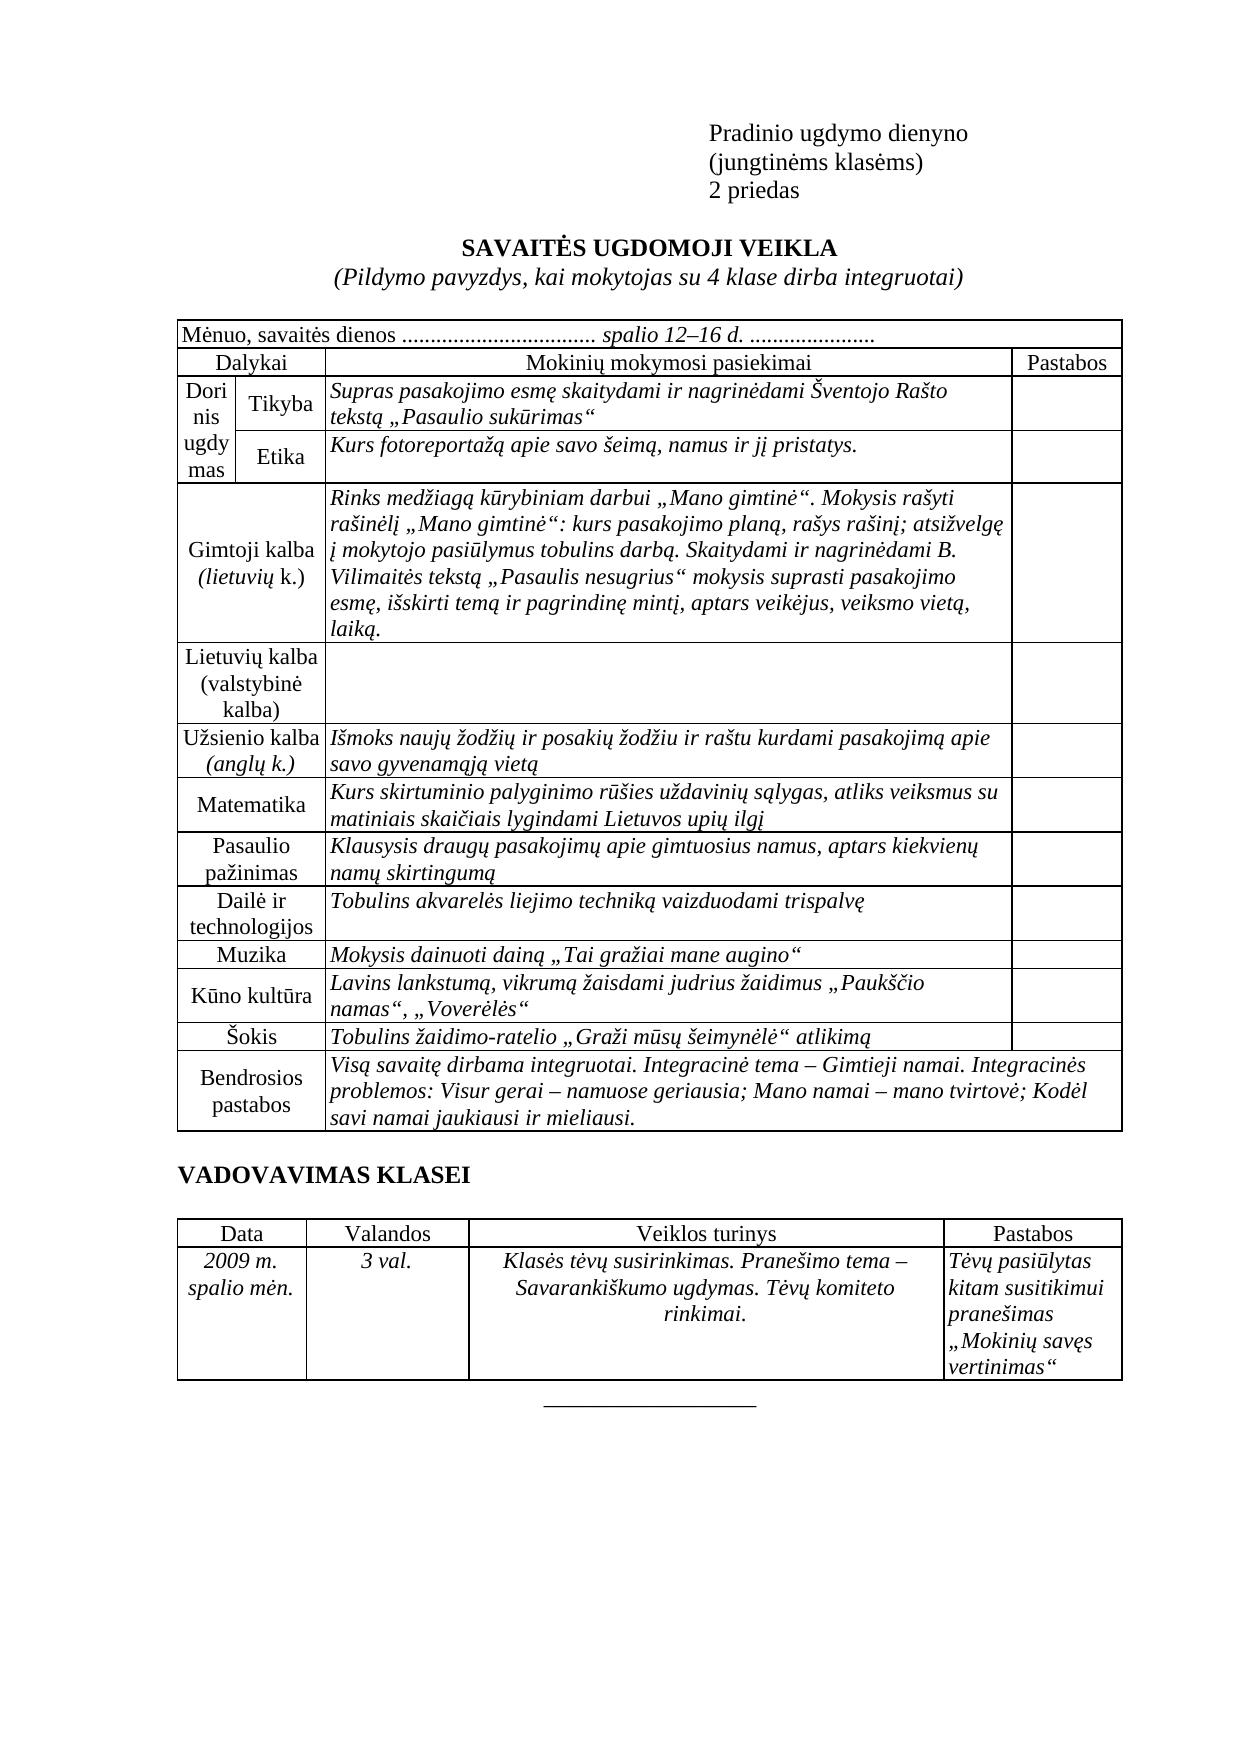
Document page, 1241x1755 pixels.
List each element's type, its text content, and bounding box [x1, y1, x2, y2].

table_cell Kurs skirtuminio palyginimo rūšies uždavinių sąlygas, atliks veiksmus su matiniais skaičiais lygindami Lietuvos upių ilgį [326, 778, 1011, 831]
table_cell [1013, 833, 1121, 885]
table_cell Pasaulio pažinimas [178, 833, 325, 885]
table_cell Etika [236, 431, 325, 482]
table_cell [1013, 941, 1121, 967]
table_header Mėnuo, savaitės dienos .................................. spalio 12–16 d. ...................... [178, 321, 1121, 347]
table_cell [1013, 724, 1121, 777]
text Pradinio ugdymo dienyno [177, 118, 1122, 147]
table_cell Klausysis draugų pasakojimų apie gimtuosius namus, aptars kiekvienų namų skirtingumą [326, 833, 1011, 885]
table_cell [1013, 377, 1121, 429]
table_cell Rinks medžiagą kūrybiniam darbui „Mano gimtinė“. Mokysis rašyti rašinėlį „Mano gimtinė“: kurs pasakojimo planą, rašys rašinį; atsižvelgę į mokytojo pasiūlymus tobulins darbą. Skaitydami ir nagrinėdami B. Vilimaitės tekstą „Pasaulis nesugrius“ mokysis suprasti pasakojimo esmę, išskirti temą ir pagrindinę mintį, aptars veikėjus, veiksmo vietą, laiką. [326, 484, 1011, 642]
table_cell Tėvų pasiūlytas kitam susitikimui pranešimas „Mokinių savęs vertinimas“ [945, 1248, 1121, 1379]
table_cell Klasės tėvų susirinkimas. Pranešimo tema – Savarankiškumo ugdymas. Tėvų komiteto rinkimai. [470, 1248, 943, 1379]
table_cell Kurs fotoreportažą apie savo šeimą, namus ir jį pristatys. [326, 431, 1011, 482]
table_cell [1013, 887, 1121, 939]
text VADOVAVIMAS KLASEI [177, 1161, 1122, 1189]
table_cell Supras pasakojimo esmę skaitydami ir nagrinėdami Šventojo Rašto tekstą „Pasaulio sukūrimas“ [326, 377, 1011, 429]
table_cell Išmoks naujų žodžių ir posakių žodžiu ir raštu kurdami pasakojimą apie savo gyvenamąją vietą [326, 724, 1011, 777]
table_cell Dailė ir technologijos [178, 887, 325, 939]
table_cell 3 val. [307, 1248, 468, 1379]
table_cell 2009 m. spalio mėn. [178, 1248, 306, 1379]
table_cell Gimtoji kalba (lietuvių k.) [178, 484, 325, 642]
table_header Pastabos [945, 1220, 1121, 1246]
text (Pildymo pavyzdys, kai mokytojas su 4 klase dirba integruotai) [177, 262, 1122, 291]
table_cell [1013, 643, 1121, 722]
text SAVAITĖS UGDOMOJI VEIKLA [177, 233, 1122, 262]
table_cell Tobulins akvarelės liejimo techniką vaizduodami trispalvę [326, 887, 1011, 939]
table_cell Muzika [178, 941, 325, 967]
table_cell [1013, 1023, 1121, 1050]
table_cell [1013, 969, 1121, 1022]
table_cell Mokysis dainuoti dainą „Tai gražiai mane augino“ [326, 941, 1011, 967]
table_cell Matematika [178, 778, 325, 831]
table_cell Tikyba [236, 377, 325, 429]
table_cell Tobulins žaidimo-ratelio „Graži mūsų šeimynėlė“ atlikimą [326, 1023, 1011, 1050]
table_cell [1013, 484, 1121, 642]
table_cell Kūno kultūra [178, 969, 325, 1022]
table_cell [326, 643, 1011, 722]
table_header Valandos [307, 1220, 468, 1246]
table_cell Bendrosios pastabos [178, 1051, 325, 1130]
table_header Data [178, 1220, 306, 1246]
table_cell Pastabos [1013, 349, 1121, 375]
table_header Veiklos turinys [470, 1220, 943, 1246]
table_cell Užsienio kalba (anglų k.) [178, 724, 325, 777]
table_cell Mokinių mokymosi pasiekimai [326, 349, 1011, 375]
table_cell Šokis [178, 1023, 325, 1050]
table_cell [1013, 778, 1121, 831]
table_cell Lavins lankstumą, vikrumą žaisdami judrius žaidimus „Paukščio namas“, „Voverėlės“ [326, 969, 1011, 1022]
table_cell [1013, 431, 1121, 482]
table_cell Dalykai [178, 349, 325, 375]
text (jungtinėms klasėms) [177, 147, 1122, 176]
text 2 priedas [177, 176, 1122, 204]
table_cell Lietuvių kalba (valstybinė kalba) [178, 643, 325, 722]
table_cell Visą savaitę dirbama integruotai. Integracinė tema – Gimtieji namai. Integracinės problemos: Visur gerai – namuose geriausia; Mano namai – mano tvirtovė; Kodėl savi namai jaukiausi ir mieliausi. [326, 1051, 1121, 1130]
table_cell Dorinis ugdymas [178, 377, 235, 482]
text _________________ [177, 1381, 1122, 1410]
